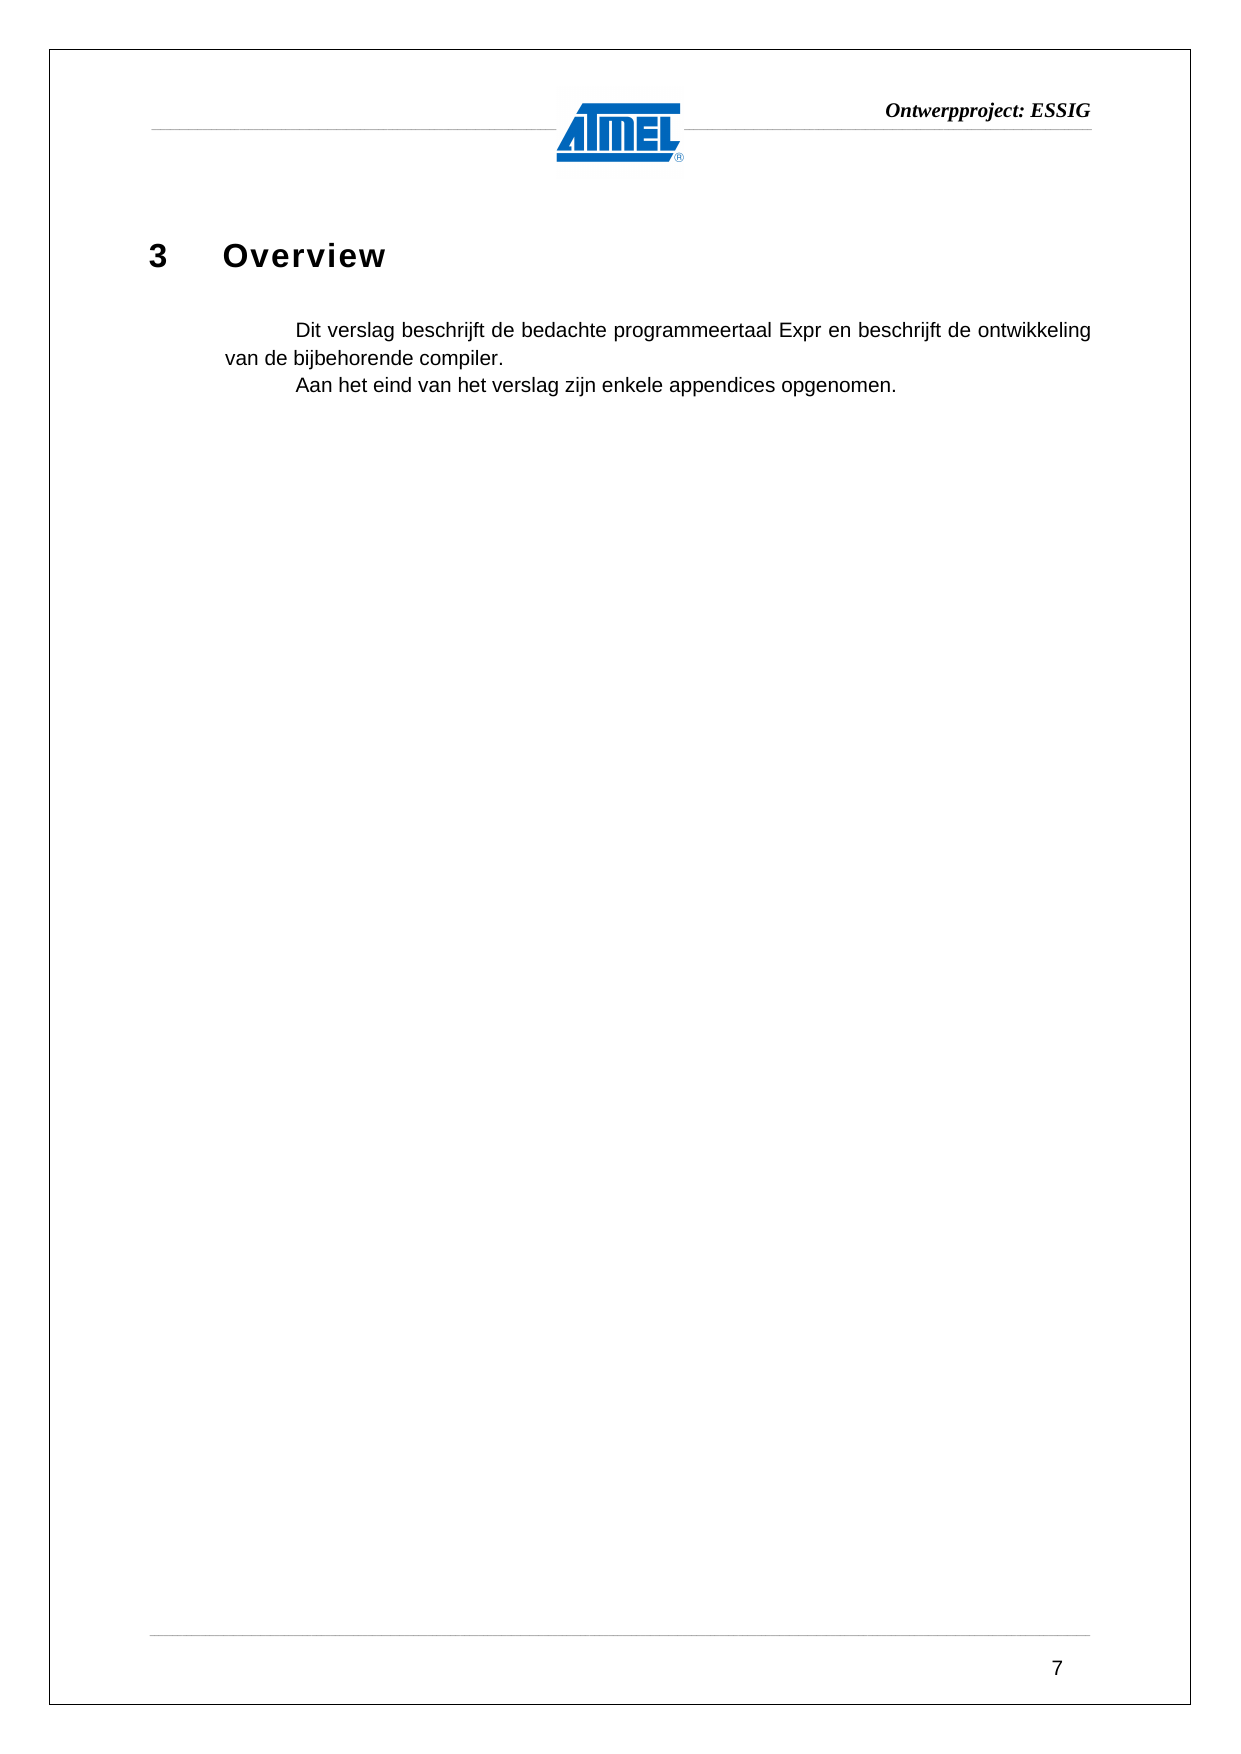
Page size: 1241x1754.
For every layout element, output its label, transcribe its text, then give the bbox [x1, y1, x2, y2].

picture [556, 86, 684, 179]
subtitle 3 Overview [148, 236, 1187, 275]
text Aan het eind van het verslag zijn enkele appendices opgenomen. [225, 373, 1092, 397]
text Dit verslag beschrijft de bedachte programmeertaal Expr en beschrijft de ontwikkeling van de bijbehorende compiler. [225, 318, 1092, 369]
